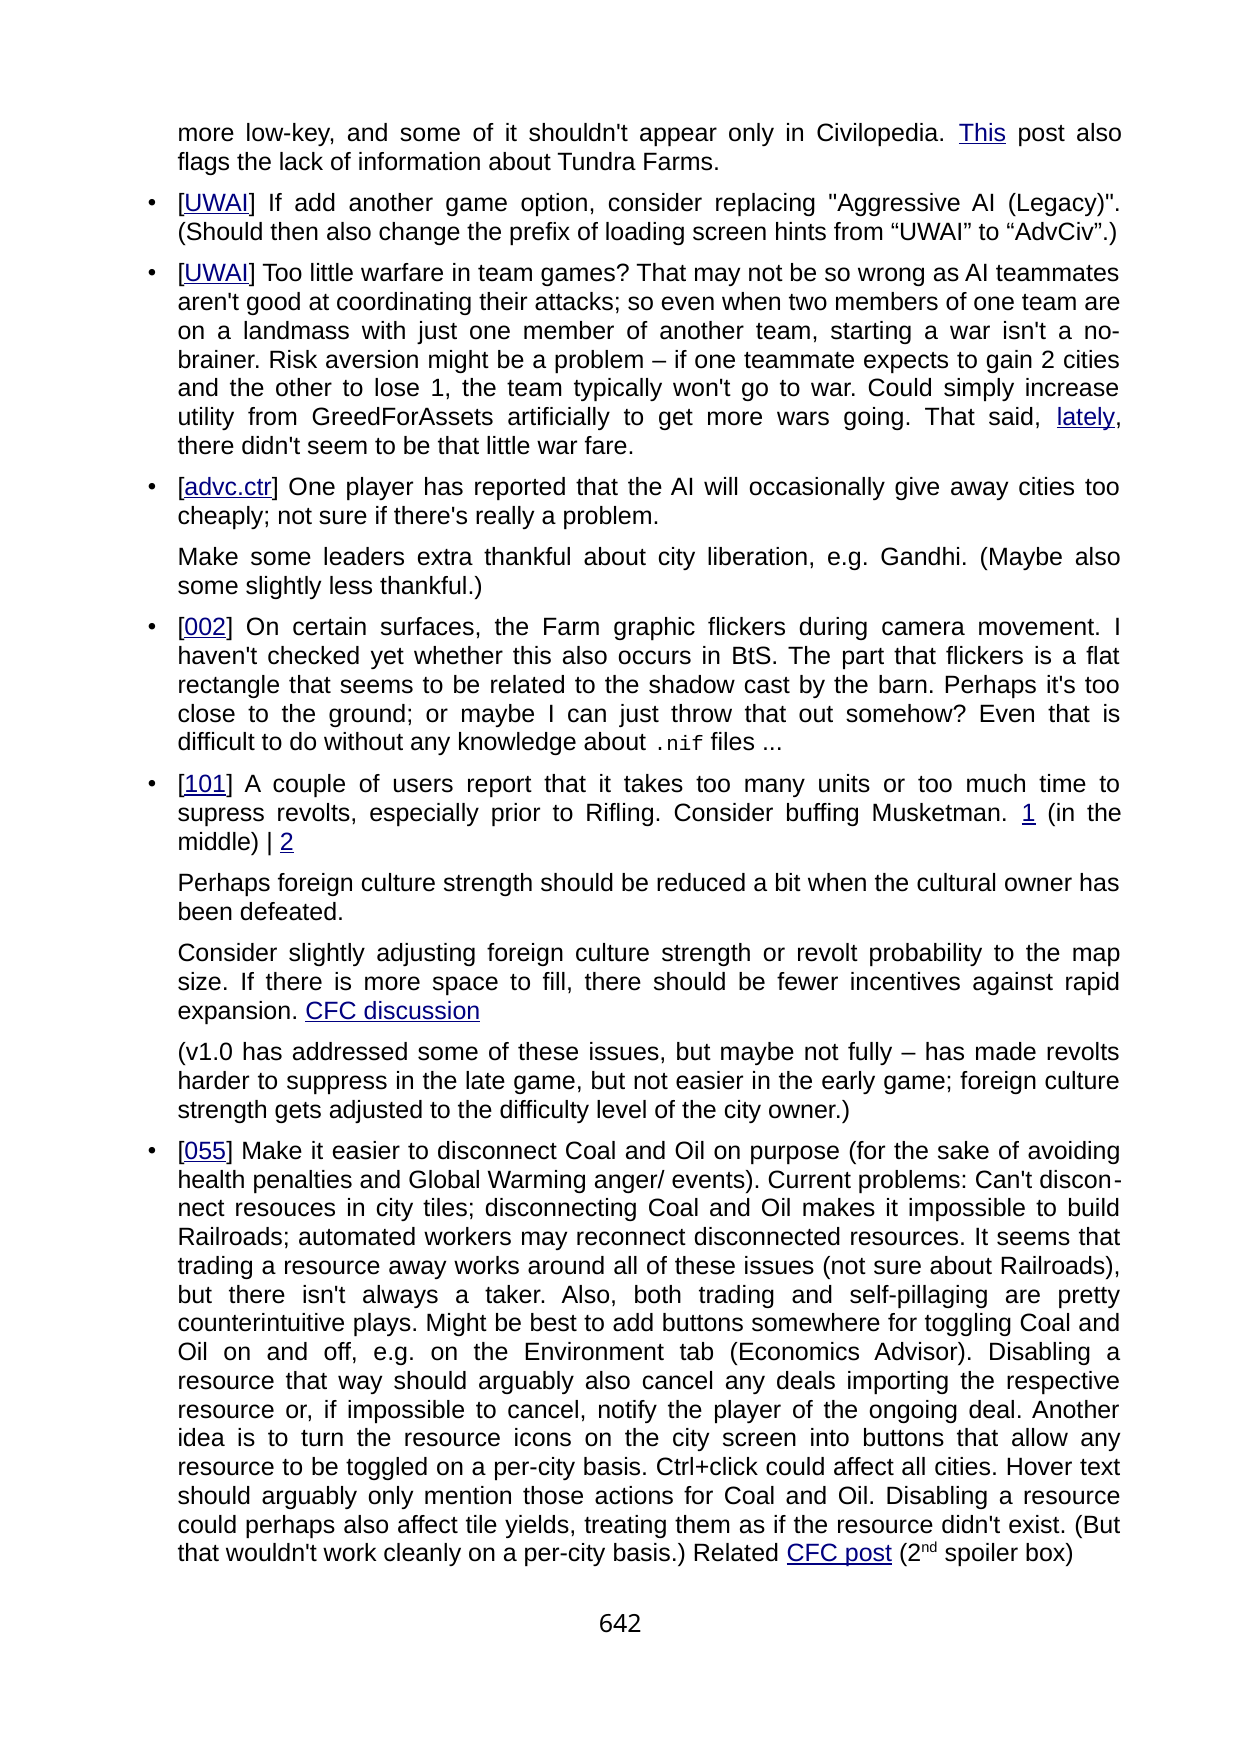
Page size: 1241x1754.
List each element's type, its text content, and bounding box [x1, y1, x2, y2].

list Perhaps foreign culture strength should be reduced a bit when the cultural owner has been defeated. [148, 868, 1122, 926]
list [101] A couple of users report that it takes too many units or too much time to supress revolts, especially prior to Rifling. Consider buffing Musketman. 1 (in the middle) | 2 [148, 769, 1122, 856]
list (v1.0 has addressed some of these issues, but maybe not fully – has made revolts harder to suppress in the late game, but not easier in the early game; foreign culture strength gets adjusted to the difficulty level of the city owner.) [148, 1037, 1122, 1123]
list [002] On certain surfaces, the Farm graphic flickers during camera movement. I haven't checked yet whether this also occurs in BtS. The part that flickers is a flat rectangle that seems to be related to the shadow cast by the barn. Perhaps it's too close to the ground; or maybe I can just throw that out somehow? Even that is difficult to do without any knowledge about .nif files ... [148, 612, 1122, 757]
list [advc.ctr] One player has reported that the AI will occasionally give away cities too cheaply; not sure if there's really a problem. [148, 472, 1122, 530]
list [UWAI] Too little warfare in team games? That may not be so wrong as AI teammates aren't good at coordinating their attacks; so even when two members of one team are on a landmass with just one member of another team, starting a war isn't a no-brainer. Risk aversion might be a problem – if one teammate expects to gain 2 cities and the other to lose 1, the team typically won't go to war. Could simply increase utility from GreedForAssets artificially to get more wars going. That said, lately, there didn't seem to be that little war fare. [148, 258, 1122, 459]
list Make some leaders extra thankful about city liberation, e.g. Gandhi. (Maybe also some slightly less thankful.) [148, 542, 1122, 600]
list more low-key, and some of it shouldn't appear only in Civilopedia. This post also flags the lack of information about Tundra Farms. [148, 118, 1122, 176]
list Consider slightly adjusting foreign culture strength or revolt probability to the map size. If there is more space to fill, there should be fewer incentives against rapid expansion. CFC discussion [148, 938, 1122, 1024]
list [055] Make it easier to disconnect Coal and Oil on purpose (for the sake of avoiding health penalties and Global Warming anger/ events). Current problems: Can't discon­nect resouces in city tiles; disconnecting Coal and Oil makes it impossible to build Railroads; automated workers may reconnect disconnected resources. It seems that trading a resource away works around all of these issues (not sure about Railroads), but there isn't always a taker. Also, both trading and self-pillaging are pretty counterintuitive plays. Might be best to add buttons somewhere for toggling Coal and Oil on and off, e.g. on the Environment tab (Economics Advisor). Disabling a resource that way should arguably also cancel any deals importing the respective resource or, if impossible to cancel, notify the player of the ongoing deal. Another idea is to turn the resource icons on the city screen into buttons that allow any resource to be toggled on a per-city basis. Ctrl+click could affect all cities. Hover text should arguably only mention those actions for Coal and Oil. Disabling a resource could perhaps also affect tile yields, treating them as if the resource didn't exist. (But that wouldn't work cleanly on a per-city basis.) Related CFC post (2nd spoiler box) [148, 1136, 1122, 1567]
list [UWAI] If add another game option, consider replacing "Aggressive AI (Legacy)". (Should then also change the prefix of loading screen hints from “UWAI” to “AdvCiv”.) [148, 188, 1122, 246]
